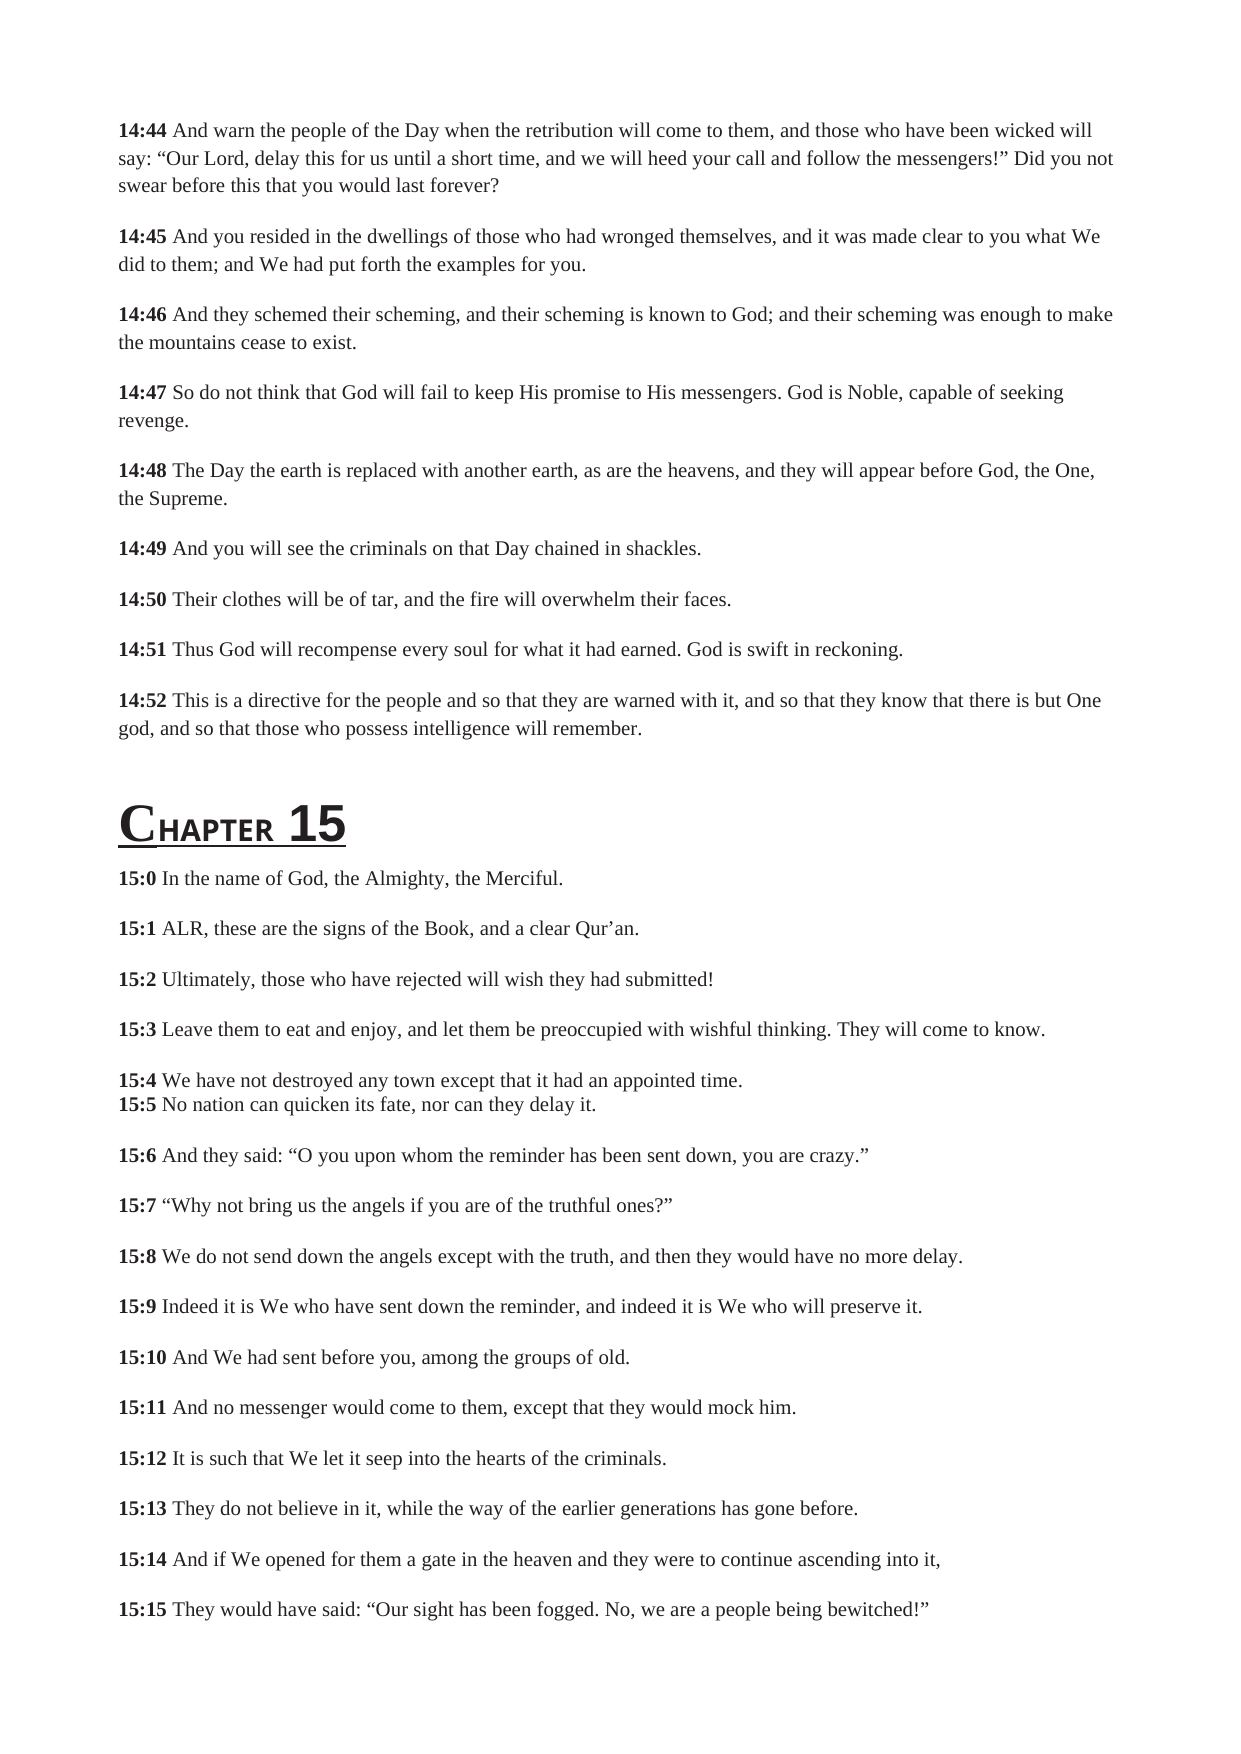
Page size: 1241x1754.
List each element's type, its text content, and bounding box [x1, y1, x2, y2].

text 14:45 And you resided in the dwellings of those who had wronged themselves, and it was made clear to you what We did to them; and We had put forth the examples for you. [118, 224, 1122, 276]
text 14:49 And you will see the criminals on that Day chained in shackles. [118, 536, 1122, 560]
text 15:9 Indeed it is We who have sent down the reminder, and indeed it is We who will preserve it. [118, 1294, 1122, 1318]
text 15:8 We do not send down the angels except with the truth, and then they would have no more delay. [118, 1243, 1122, 1268]
subtitle Chapter 15 [118, 791, 1122, 853]
text 15:3 Leave them to eat and enjoy, and let them be preoccupied with wishful thinking. They will come to know. [118, 1017, 1122, 1041]
text 15:5 No nation can quicken its fate, nor can they delay it. [118, 1092, 1122, 1116]
text 15:1 ALR, these are the signs of the Book, and a clear Qur’an. [118, 916, 1122, 940]
text 14:50 Their clothes will be of tar, and the fire will overwhelm their faces. [118, 587, 1122, 611]
text 15:4 We have not destroyed any town except that it had an appointed time. [118, 1068, 1122, 1092]
text 14:48 The Day the earth is replaced with another earth, as are the heavens, and they will appear before God, the One, the Supreme. [118, 458, 1122, 510]
text 15:11 And no messenger would come to them, except that they would mock him. [118, 1395, 1122, 1419]
text 15:6 And they said: “O you upon whom the reminder has been sent down, you are crazy.” [118, 1142, 1122, 1167]
text 15:13 They do not believe in it, while the way of the earlier generations has gone before. [118, 1496, 1122, 1520]
text 14:46 And they schemed their scheming, and their scheming is known to God; and their scheming was enough to make the mountains cease to exist. [118, 302, 1122, 354]
text 15:15 They would have said: “Our sight has been fogged. No, we are a people being bewitched!” [118, 1597, 1122, 1621]
text 14:51 Thus God will recompense every soul for what it had earned. God is swift in reckoning. [118, 637, 1122, 661]
text 14:52 This is a directive for the people and so that they are warned with it, and so that they know that there is but One god, and so that those who possess intelligence will remember. [118, 688, 1122, 739]
text 15:14 And if We opened for them a gate in the heaven and they were to continue ascending into it, [118, 1547, 1122, 1571]
text 15:2 Ultimately, those who have rejected will wish they had submitted! [118, 967, 1122, 991]
text 15:0 In the name of God, the Almighty, the Merciful. [118, 866, 1122, 890]
text 15:10 And We had sent before you, among the groups of old. [118, 1344, 1122, 1369]
text 15:12 It is such that We let it seep into the hearts of the criminals. [118, 1446, 1122, 1470]
text 14:44 And warn the people of the Day when the retribution will come to them, and those who have been wicked will say: “Our Lord, delay this for us until a short time, and we will heed your call and follow the messengers!” Did you not swear before this that you would last forever? [118, 118, 1122, 197]
text 14:47 So do not think that God will fail to keep His promise to His messengers. God is Noble, capable of seeking revenge. [118, 380, 1122, 432]
text 15:7 “Why not bring us the angels if you are of the truthful ones?” [118, 1193, 1122, 1217]
